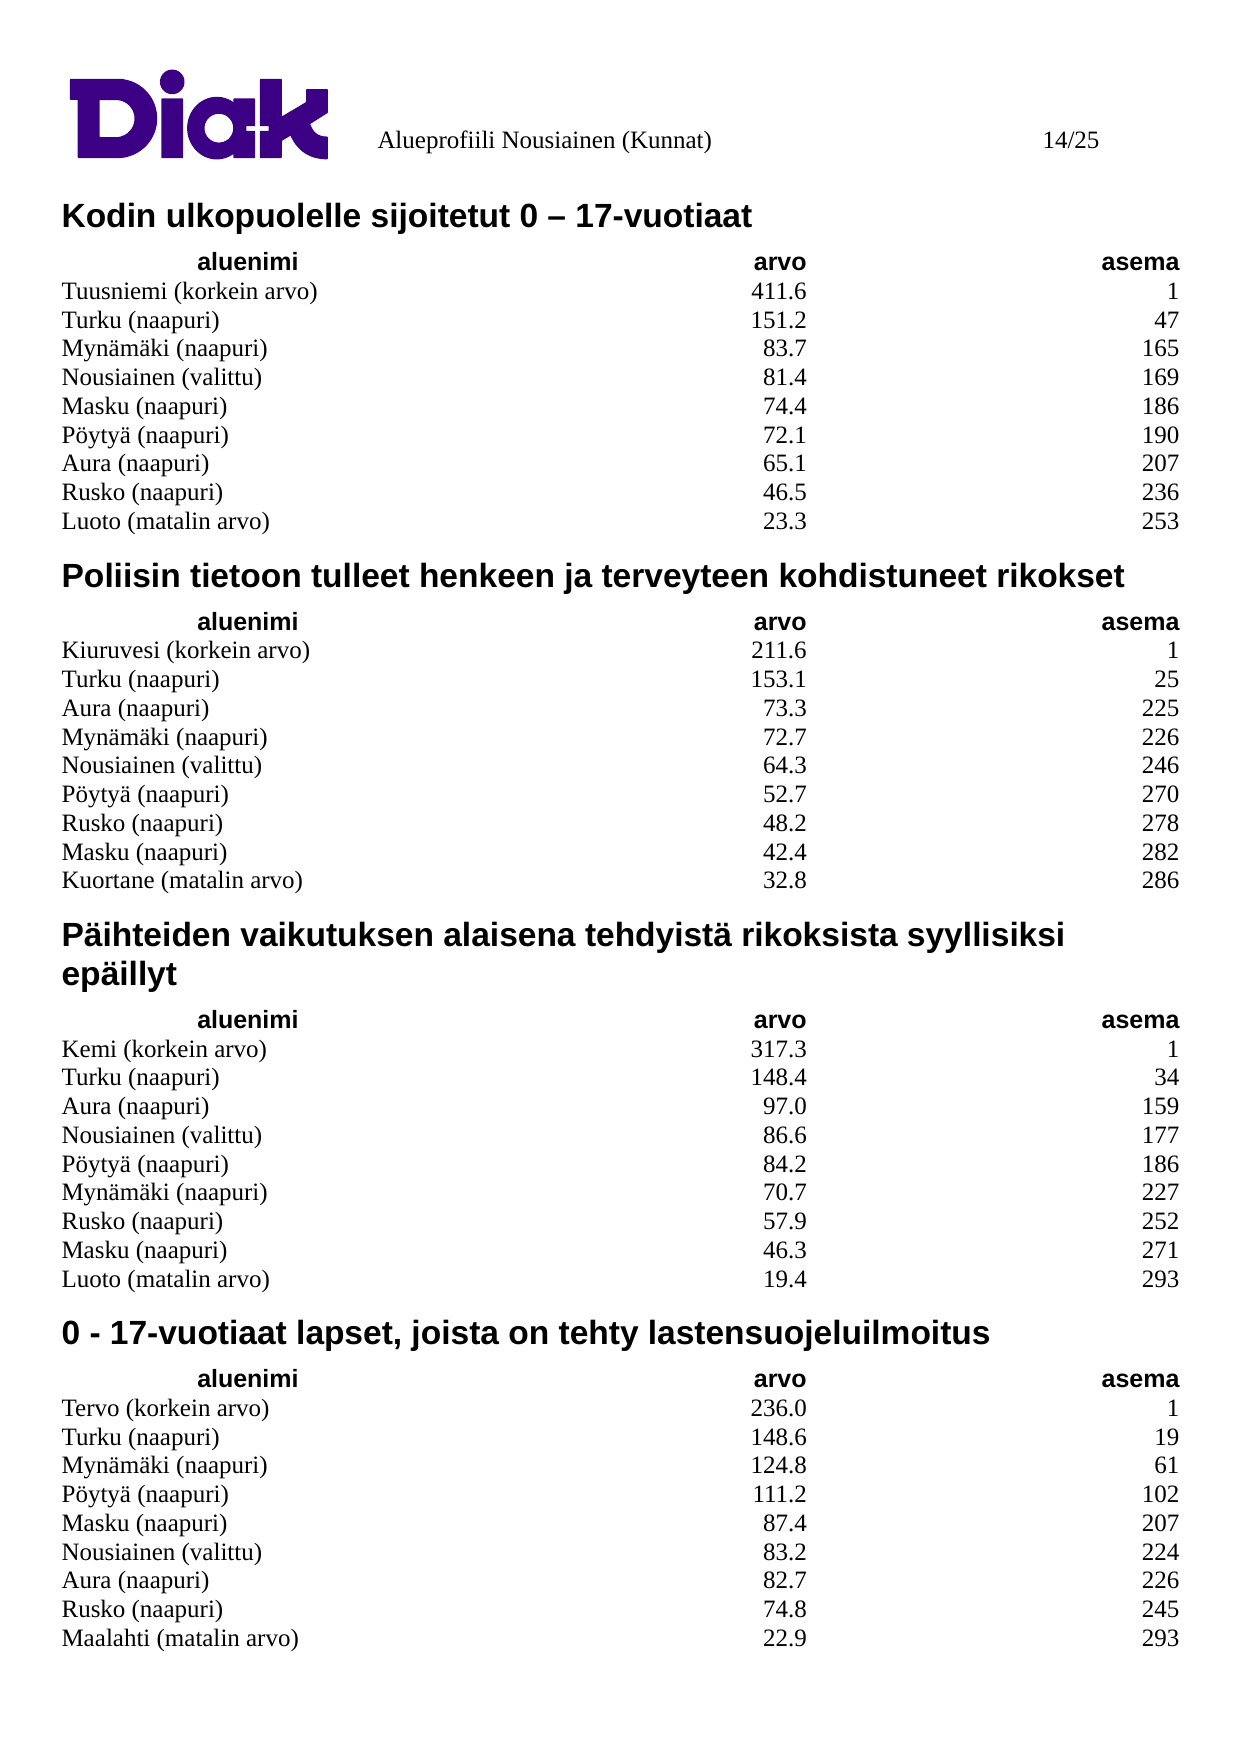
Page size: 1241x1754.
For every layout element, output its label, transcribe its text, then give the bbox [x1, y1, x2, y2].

table_cell Kemi (korkein arvo) [61, 1034, 434, 1062]
table_cell 1 [806, 636, 1179, 664]
table_cell 226 [806, 722, 1179, 751]
table_header asema [806, 247, 1179, 276]
table_cell Nousiainen (valittu) [61, 1537, 434, 1566]
table_cell 224 [806, 1537, 1179, 1566]
table_cell 207 [806, 449, 1179, 477]
table_cell Kuortane (matalin arvo) [61, 866, 434, 894]
subtitle 0 - 17-vuotiaat lapset, joista on tehty lastensuojeluilmoitus [61, 1313, 1179, 1352]
table_cell 83.2 [434, 1537, 806, 1566]
table_cell Tervo (korkein arvo) [61, 1393, 434, 1422]
table_cell 411.6 [434, 276, 806, 305]
table_cell 245 [806, 1594, 1179, 1623]
table_cell 74.4 [434, 391, 806, 420]
table_cell 46.3 [434, 1235, 806, 1264]
table_cell 87.4 [434, 1508, 806, 1537]
table_cell Pöytyä (naapuri) [61, 420, 434, 448]
table_cell 159 [806, 1091, 1179, 1120]
table_cell 270 [806, 779, 1179, 808]
table_cell 19 [806, 1422, 1179, 1451]
table_cell 86.6 [434, 1120, 806, 1149]
table_cell Masku (naapuri) [61, 1235, 434, 1264]
table_cell 207 [806, 1508, 1179, 1537]
table_cell 48.2 [434, 808, 806, 837]
table_cell 153.1 [434, 664, 806, 693]
table_header arvo [434, 1005, 806, 1034]
table_cell 64.3 [434, 751, 806, 779]
table_cell 165 [806, 334, 1179, 362]
table_cell 52.7 [434, 779, 806, 808]
table_header asema [806, 1005, 1179, 1034]
subtitle Kodin ulkopuolelle sijoitetut 0 – 17-vuotiaat [61, 196, 1179, 235]
table_header arvo [434, 607, 806, 636]
table_cell Masku (naapuri) [61, 837, 434, 866]
table_cell 252 [806, 1206, 1179, 1235]
table_cell 23.3 [434, 506, 806, 535]
table_cell 57.9 [434, 1206, 806, 1235]
table_cell 169 [806, 362, 1179, 391]
table_cell 72.1 [434, 420, 806, 448]
table_cell 84.2 [434, 1149, 806, 1177]
table_cell 225 [806, 693, 1179, 722]
table_cell Rusko (naapuri) [61, 1206, 434, 1235]
table_cell 1 [806, 1034, 1179, 1062]
table_cell Turku (naapuri) [61, 1063, 434, 1091]
table_cell Aura (naapuri) [61, 1091, 434, 1120]
table_cell 61 [806, 1451, 1179, 1479]
table_cell 74.8 [434, 1594, 806, 1623]
table_cell Rusko (naapuri) [61, 1594, 434, 1623]
table_cell 177 [806, 1120, 1179, 1149]
table_cell 286 [806, 866, 1179, 894]
table_cell Mynämäki (naapuri) [61, 722, 434, 751]
table_header aluenimi [61, 247, 434, 276]
table_cell 65.1 [434, 449, 806, 477]
table_cell 246 [806, 751, 1179, 779]
table_cell 83.7 [434, 334, 806, 362]
table_cell 111.2 [434, 1479, 806, 1508]
table_cell 271 [806, 1235, 1179, 1264]
table_cell Nousiainen (valittu) [61, 1120, 434, 1149]
table_cell 293 [806, 1623, 1179, 1652]
table_cell 278 [806, 808, 1179, 837]
table_cell Turku (naapuri) [61, 664, 434, 693]
table_cell 124.8 [434, 1451, 806, 1479]
table_cell 25 [806, 664, 1179, 693]
table_cell Masku (naapuri) [61, 391, 434, 420]
table_cell 70.7 [434, 1178, 806, 1206]
table_cell Luoto (matalin arvo) [61, 1264, 434, 1292]
table_cell 227 [806, 1178, 1179, 1206]
table_cell 102 [806, 1479, 1179, 1508]
table_cell 282 [806, 837, 1179, 866]
table_cell Rusko (naapuri) [61, 808, 434, 837]
table_header arvo [434, 247, 806, 276]
table_cell Turku (naapuri) [61, 305, 434, 333]
table_cell 73.3 [434, 693, 806, 722]
table_cell Aura (naapuri) [61, 693, 434, 722]
table_cell Turku (naapuri) [61, 1422, 434, 1451]
table_cell 186 [806, 1149, 1179, 1177]
table_cell Nousiainen (valittu) [61, 751, 434, 779]
table_cell 32.8 [434, 866, 806, 894]
table_cell 253 [806, 506, 1179, 535]
table_cell 151.2 [434, 305, 806, 333]
table_cell 46.5 [434, 477, 806, 506]
table_cell Aura (naapuri) [61, 1566, 434, 1594]
table_cell 19.4 [434, 1264, 806, 1292]
subtitle Poliisin tietoon tulleet henkeen ja terveyteen kohdistuneet rikokset [61, 556, 1179, 594]
table_header asema [806, 607, 1179, 636]
table_cell Kiuruvesi (korkein arvo) [61, 636, 434, 664]
table_cell 34 [806, 1063, 1179, 1091]
table_cell 148.6 [434, 1422, 806, 1451]
table_cell Mynämäki (naapuri) [61, 1451, 434, 1479]
table_cell 1 [806, 1393, 1179, 1422]
table_header aluenimi [61, 1364, 434, 1393]
subtitle Päihteiden vaikutuksen alaisena tehdyistä rikoksista syyllisiksi epäillyt [61, 915, 1179, 992]
table_cell Mynämäki (naapuri) [61, 334, 434, 362]
table_cell 22.9 [434, 1623, 806, 1652]
table_cell 47 [806, 305, 1179, 333]
table_cell 72.7 [434, 722, 806, 751]
table_cell Masku (naapuri) [61, 1508, 434, 1537]
table_cell 82.7 [434, 1566, 806, 1594]
table_cell 317.3 [434, 1034, 806, 1062]
table_header asema [806, 1364, 1179, 1393]
table_cell Pöytyä (naapuri) [61, 779, 434, 808]
table_cell 1 [806, 276, 1179, 305]
table_cell Nousiainen (valittu) [61, 362, 434, 391]
table_cell Tuusniemi (korkein arvo) [61, 276, 434, 305]
table_cell 186 [806, 391, 1179, 420]
table_cell Luoto (matalin arvo) [61, 506, 434, 535]
table_cell 211.6 [434, 636, 806, 664]
table_cell Maalahti (matalin arvo) [61, 1623, 434, 1652]
table_cell 236 [806, 477, 1179, 506]
table_cell 236.0 [434, 1393, 806, 1422]
table_cell Aura (naapuri) [61, 449, 434, 477]
table_header aluenimi [61, 607, 434, 636]
table_cell 97.0 [434, 1091, 806, 1120]
table_cell 226 [806, 1566, 1179, 1594]
table_cell 190 [806, 420, 1179, 448]
table_header aluenimi [61, 1005, 434, 1034]
table_header arvo [434, 1364, 806, 1393]
table_cell Pöytyä (naapuri) [61, 1149, 434, 1177]
table_cell 148.4 [434, 1063, 806, 1091]
table_cell 42.4 [434, 837, 806, 866]
table_cell 293 [806, 1264, 1179, 1292]
table_cell Mynämäki (naapuri) [61, 1178, 434, 1206]
table_cell Rusko (naapuri) [61, 477, 434, 506]
table_cell 81.4 [434, 362, 806, 391]
table_cell Pöytyä (naapuri) [61, 1479, 434, 1508]
